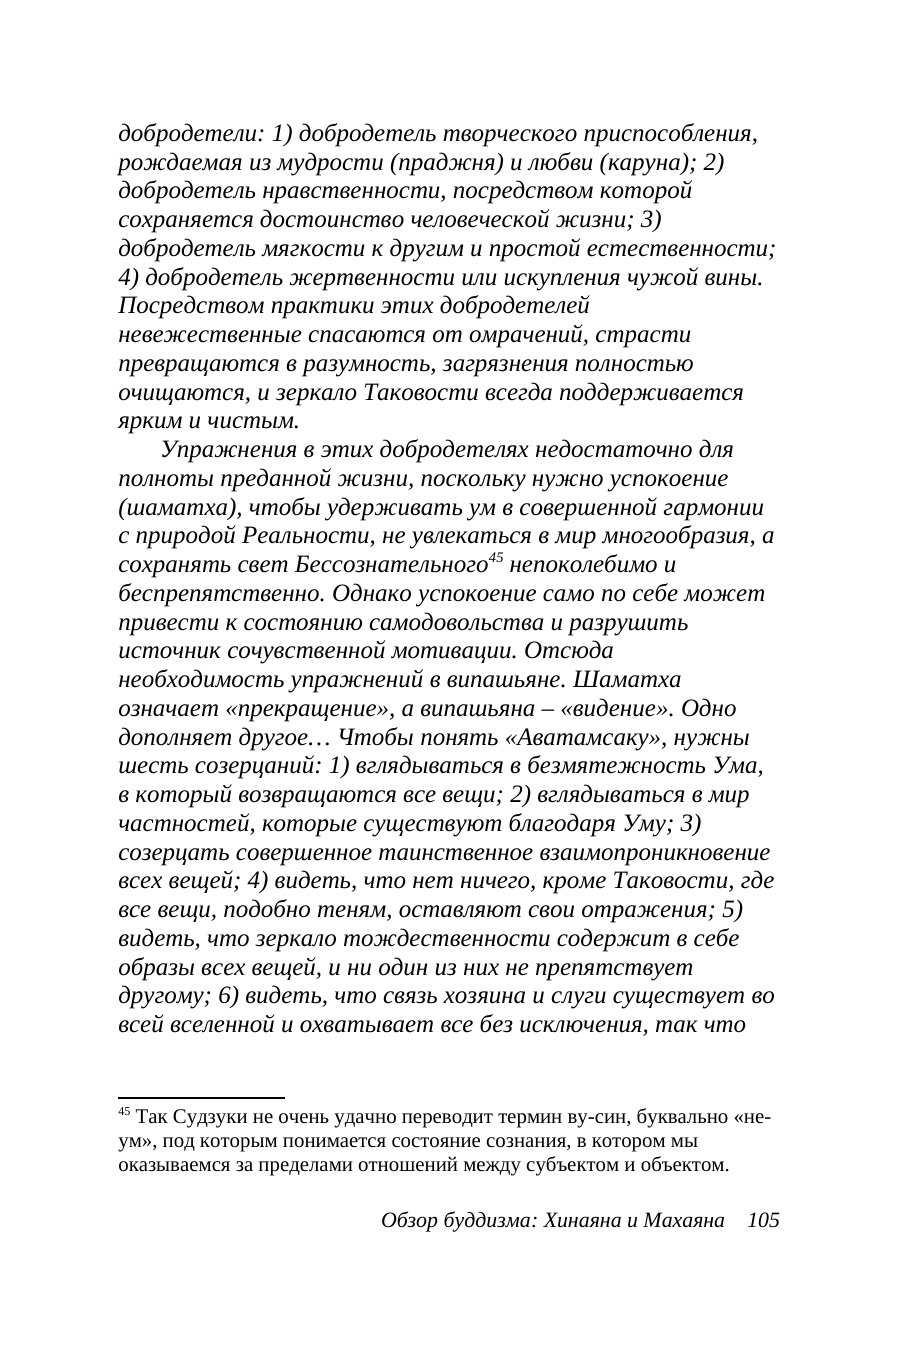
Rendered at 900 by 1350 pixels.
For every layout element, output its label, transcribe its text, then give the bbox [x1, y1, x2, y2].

text Так Судзуки не очень удачно переводит термин ву-син, буквально «не-ум», под которым понимается состояние сознания, в котором мы оказываемся за пределами отношений между субъектом и объектом. [118, 1104, 782, 1176]
text добродетели: 1) добродетель творческого приспособления, рождаемая из мудрости (праджня) и любви (каруна); 2) добродетель нравственности, посредством которой сохраняется достоинство человеческой жизни; 3) добродетель мягкости к другим и простой естественности; 4) добродетель жертвенности или искупления чужой вины. Посредством практики этих добродетелей невежественные спасаются от омрачений, страсти превращаются в разумность, загрязнения полностью очищаются, и зеркало Таковости всегда поддерживается ярким и чистым. [118, 118, 782, 434]
text Упражнения в этих добродетелях недостаточно для полноты преданной жизни, поскольку нужно успокоение (шаматха), чтобы удерживать ум в совершенной гармонии с природой Реальности, не увлекаться в мир многообразия, а сохранять свет Бессознательного непоколебимо и беспрепятственно. Однако успокоение само по себе может привести к состоянию самодовольства и разрушить источник сочувственной мотивации. Отсюда необходимость упражнений в випашьяне. Шаматха означает «прекращение», а випашьяна – «видение». Одно дополняет другое… Чтобы понять «Аватамсаку», нужны шесть созерцаний: 1) вглядываться в безмятежность Ума, в который возвращаются все вещи; 2) вглядываться в мир частностей, которые существуют благодаря Уму; 3) созерцать совершенное таинственное взаимопроникновение всех вещей; 4) видеть, что нет ничего, кроме Таковости, где все вещи, подобно теням, оставляют свои отражения; 5) видеть, что зеркало тождественности содержит в себе образы всех вещей, и ни один из них не препятствует другому; 6) видеть, что связь хозяина и слуги существует во всей вселенной и охватывает все без исключения, так что [118, 434, 782, 1038]
